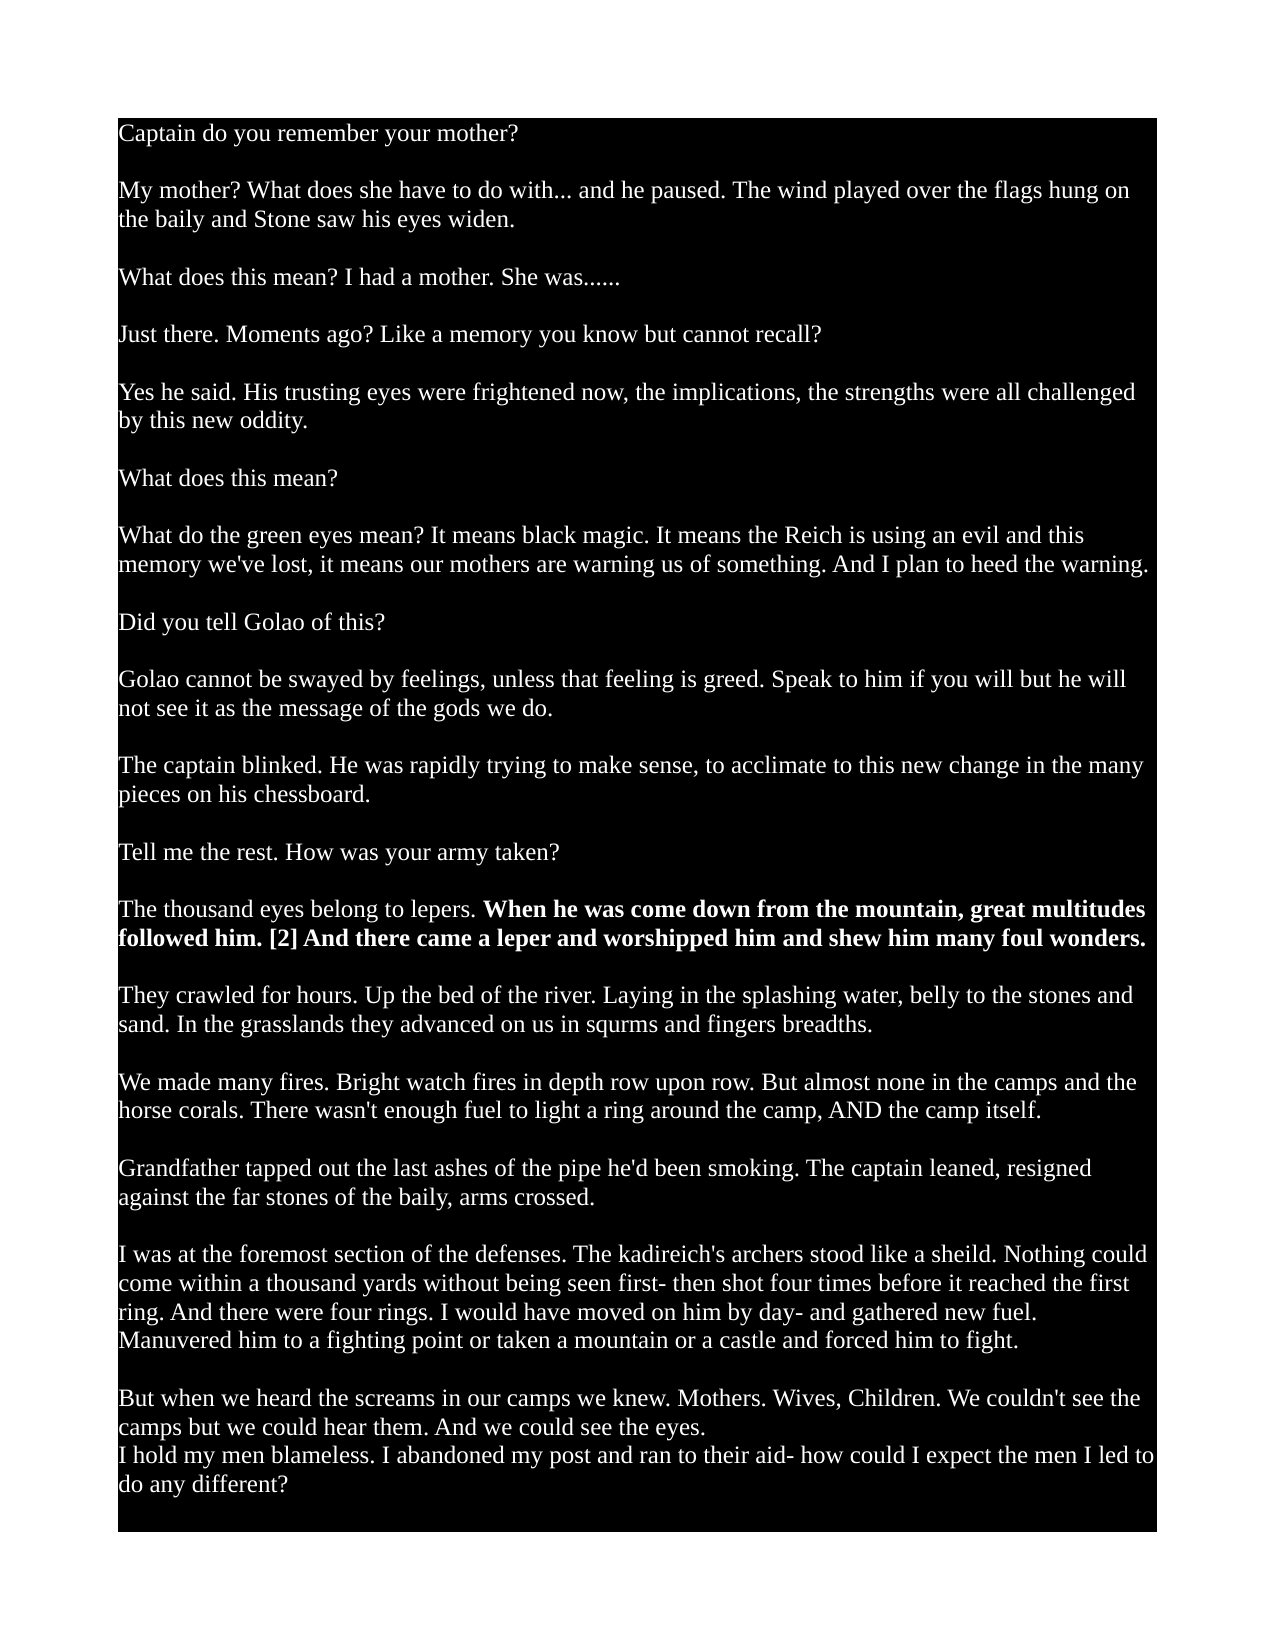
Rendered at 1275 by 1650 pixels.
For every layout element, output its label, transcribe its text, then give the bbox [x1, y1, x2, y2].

text Captain do you remember your mother? [118, 118, 1157, 147]
text They crawled for hours. Up the bed of the river. Laying in the splashing water, belly to the stones and sand. In the grasslands they advanced on us in squrms and fingers breadths. We made many fires. Bright watch fires in depth row upon row. But almost none in the camps and the horse corals. There wasn't enough fuel to light a ring around the camp, AND the camp itself. Grandfather tapped out the last ashes of the pipe he'd been smoking. The captain leaned, resigned against the far stones of the baily, arms crossed. [118, 981, 1157, 1239]
text I was at the foremost section of the defenses. The kadireich's archers stood like a sheild. Nothing could come within a thousand yards without being seen first- then shot four times before it reached the first ring. And there were four rings. I would have moved on him by day- and gathered new fuel. Manuvered him to a fighting point or taken a mountain or a castle and forced him to fight. But when we heard the screams in our camps we knew. Mothers. Wives, Children. We couldn't see the camps but we could hear them. And we could see the eyes. I hold my men blameless. I abandoned my post and ran to their aid- how could I expect the men I led to do any different? [118, 1239, 1157, 1498]
text My mother? What does she have to do with... and he paused. The wind played over the flags hung on the baily and Stone saw his eyes widen. [118, 176, 1157, 233]
text What does this mean? I had a mother. She was...... Just there. Moments ago? Like a memory you know but cannot recall? Yes he said. His trusting eyes were frightened now, the implications, the strengths were all challenged by this new oddity. [118, 262, 1157, 434]
text What does this mean? What do the green eyes mean? It means black magic. It means the Reich is using an evil and this memory we've lost, it means our mothers are warning us of something. And I plan to heed the warning. Did you tell Golao of this? Golao cannot be swayed by feelings, unless that feeling is greed. Speak to him if you will but he will not see it as the message of the gods we do. The captain blinked. He was rapidly trying to make sense, to acclimate to this new change in the many pieces on his chessboard. Tell me the rest. How was your army taken? The thousand eyes belong to lepers. When he was come down from the mountain, great multitudes followed him. [2] And there came a leper and worshipped him and shew him many foul wonders. [118, 463, 1157, 952]
